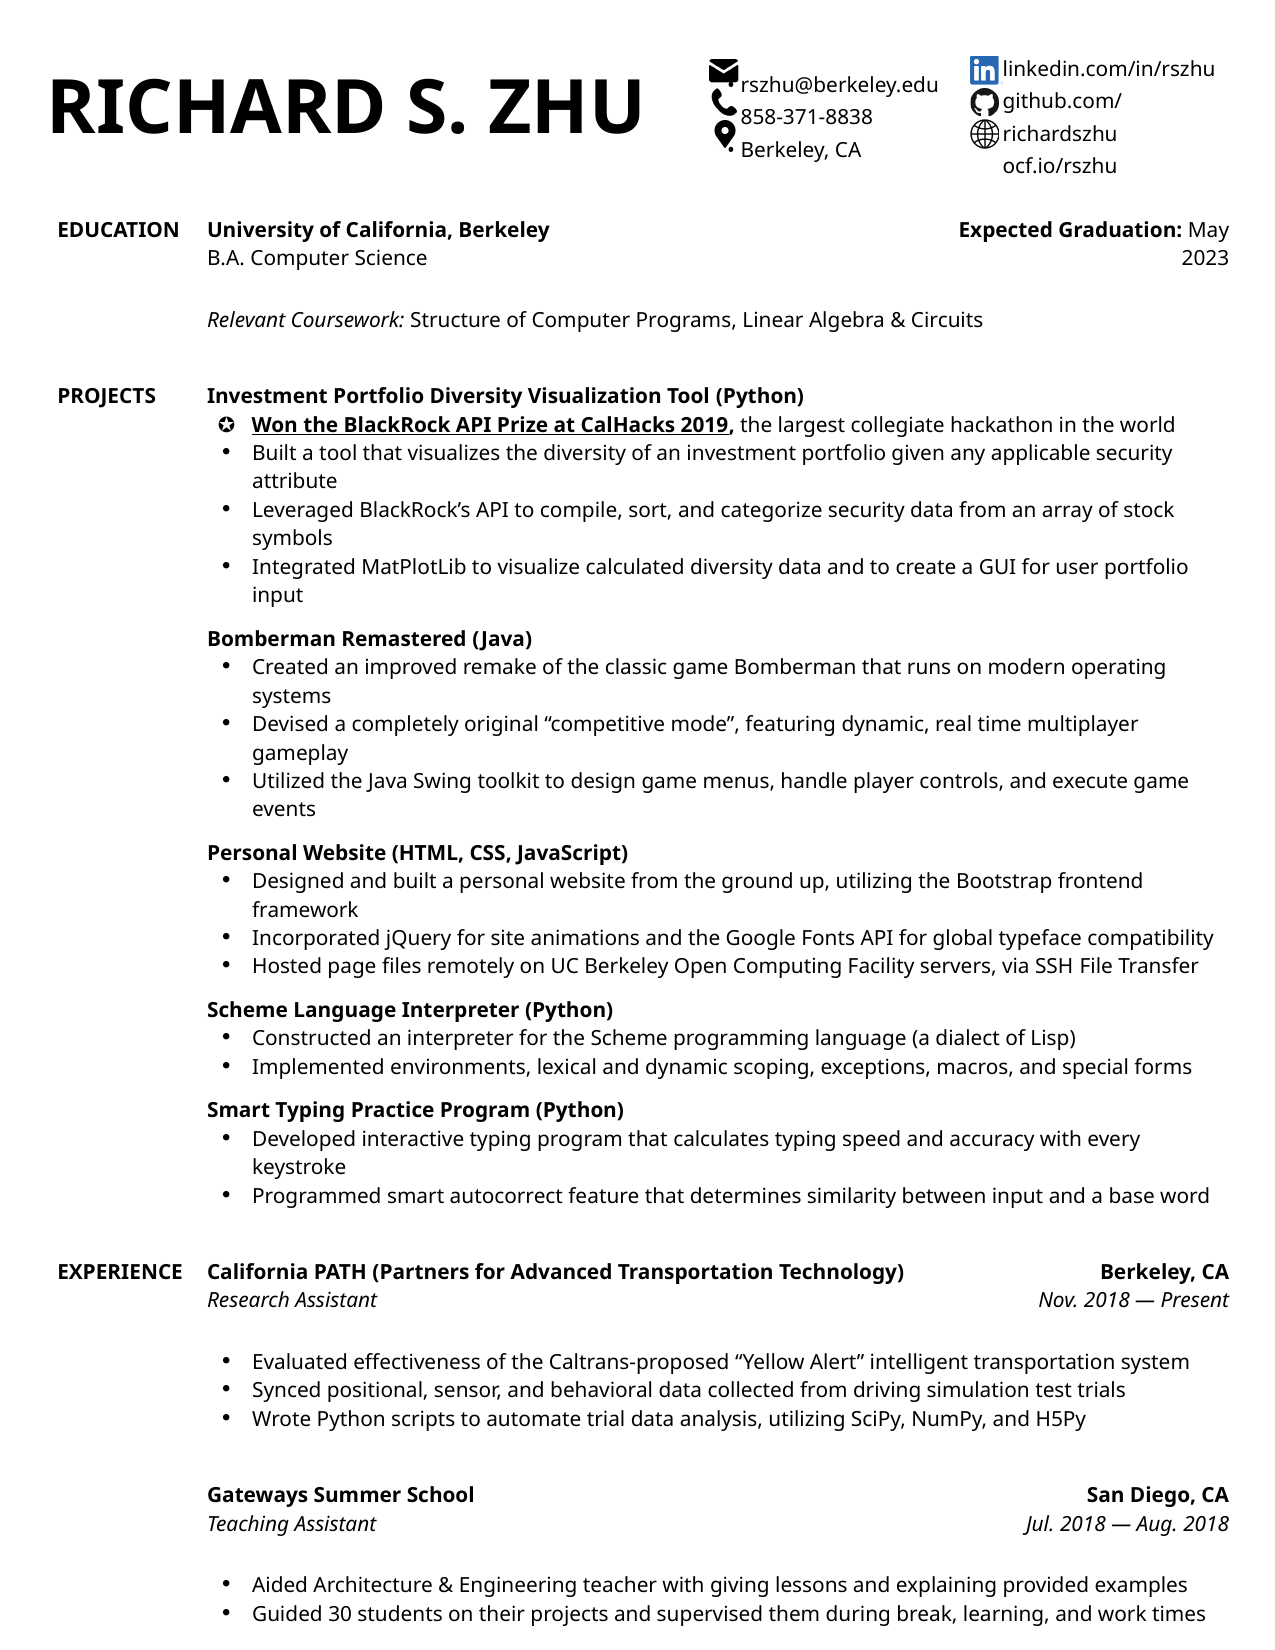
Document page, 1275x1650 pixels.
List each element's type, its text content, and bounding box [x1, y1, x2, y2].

table_header Relevant Coursework: Structure of Computer Programs, Linear Algebra & Circuits [196, 305, 1228, 333]
table_header EDUCATION [46, 200, 196, 272]
table_header University of California, Berkeley B.A. Computer Science [196, 200, 918, 272]
table_header [46, 305, 196, 333]
table_header Aided Architecture & Engineering teacher with giving lessons and explaining provided examples Guided 30 students on their projects and supervised them during break, learning, and work times [196, 1570, 1228, 1627]
table_header [46, 1570, 196, 1627]
table_header [46, 1465, 196, 1537]
table_cell [46, 980, 196, 1080]
table_header San Diego, CA Jul. 2018 — Aug. 2018 [919, 1465, 1228, 1537]
table_header Expected Graduation: May 2023 [919, 200, 1228, 272]
table_header Gateways Summer School Teaching Assistant [196, 1465, 918, 1537]
table_header rszhu@berkeley.edu 858-371-8838 Berkeley, CA [740, 51, 984, 183]
table_header Evaluated effectiveness of the Caltrans-proposed “Yellow Alert” intelligent transportation system Synced positional, sensor, and behavioral data collected from driving simulation test trials Wrote Python scripts to automate trial data analysis, utilizing SciPy, NumPy, and H5Py [196, 1347, 1228, 1432]
table_header Investment Portfolio Diversity Visualization Tool (Python) ✪ Won the BlackRock API Prize at CalHacks 2019, the largest collegiate hackathon in the world Built a tool that visualizes the diversity of an investment portfolio given any applicable security attribute Leveraged BlackRock’s API to compile, sort, and categorize security data from an array of stock symbols Integrated MatPlotLib to visualize calculated diversity data and to create a GUI for user portfolio input [196, 366, 1228, 609]
table_header [46, 1347, 196, 1432]
table_header Berkeley, CA Nov. 2018 — Present [919, 1242, 1228, 1314]
picture [706, 53, 740, 116]
table_header • • [721, 88, 740, 183]
picture [970, 119, 999, 149]
table_header [984, 85, 1002, 183]
table_header [984, 51, 1002, 56]
table_cell [46, 823, 196, 980]
table_cell Bomberman Remastered (Java) Created an improved remake of the classic game Bomberman that runs on modern operating systems Devised a completely original “competitive mode”, featuring dynamic, real time multiplayer gameplay Utilized the Java Swing toolkit to design game menus, handle player controls, and execute game events [196, 609, 1228, 823]
table_cell Personal Website (HTML, CSS, JavaScript) Designed and built a personal website from the ground up, utilizing the Bootstrap frontend framework Incorporated jQuery for site animations and the Google Fonts API for global typeface compatibility Hosted page files remotely on UC Berkeley Open Computing Facility servers, via SSH File Transfer [196, 823, 1228, 980]
table_cell [46, 609, 196, 823]
table_header linkedin.com/in/rszhu github.com/richardszhu ocf.io/rszhu [1003, 51, 1228, 183]
picture [970, 56, 1004, 85]
picture [970, 88, 999, 117]
table_header PROJECTS [46, 366, 196, 609]
table_header California PATH (Partners for Advanced Transportation Technology) Research Assistant [196, 1242, 918, 1314]
table_cell Smart Typing Practice Program (Python) Developed interactive typing program that calculates typing speed and accuracy with every keystroke Programmed smart autocorrect feature that determines similarity between input and a base word [196, 1080, 1228, 1209]
picture [711, 120, 739, 148]
table_cell Scheme Language Interpreter (Python) Constructed an interpreter for the Scheme programming language (a dialect of Lisp) Implemented environments, lexical and dynamic scoping, exceptions, macros, and special forms [196, 980, 1228, 1080]
table_cell [46, 1080, 196, 1209]
table_header RICHARD S. ZHU [46, 51, 721, 183]
table_header EXPERIENCE [46, 1242, 196, 1314]
